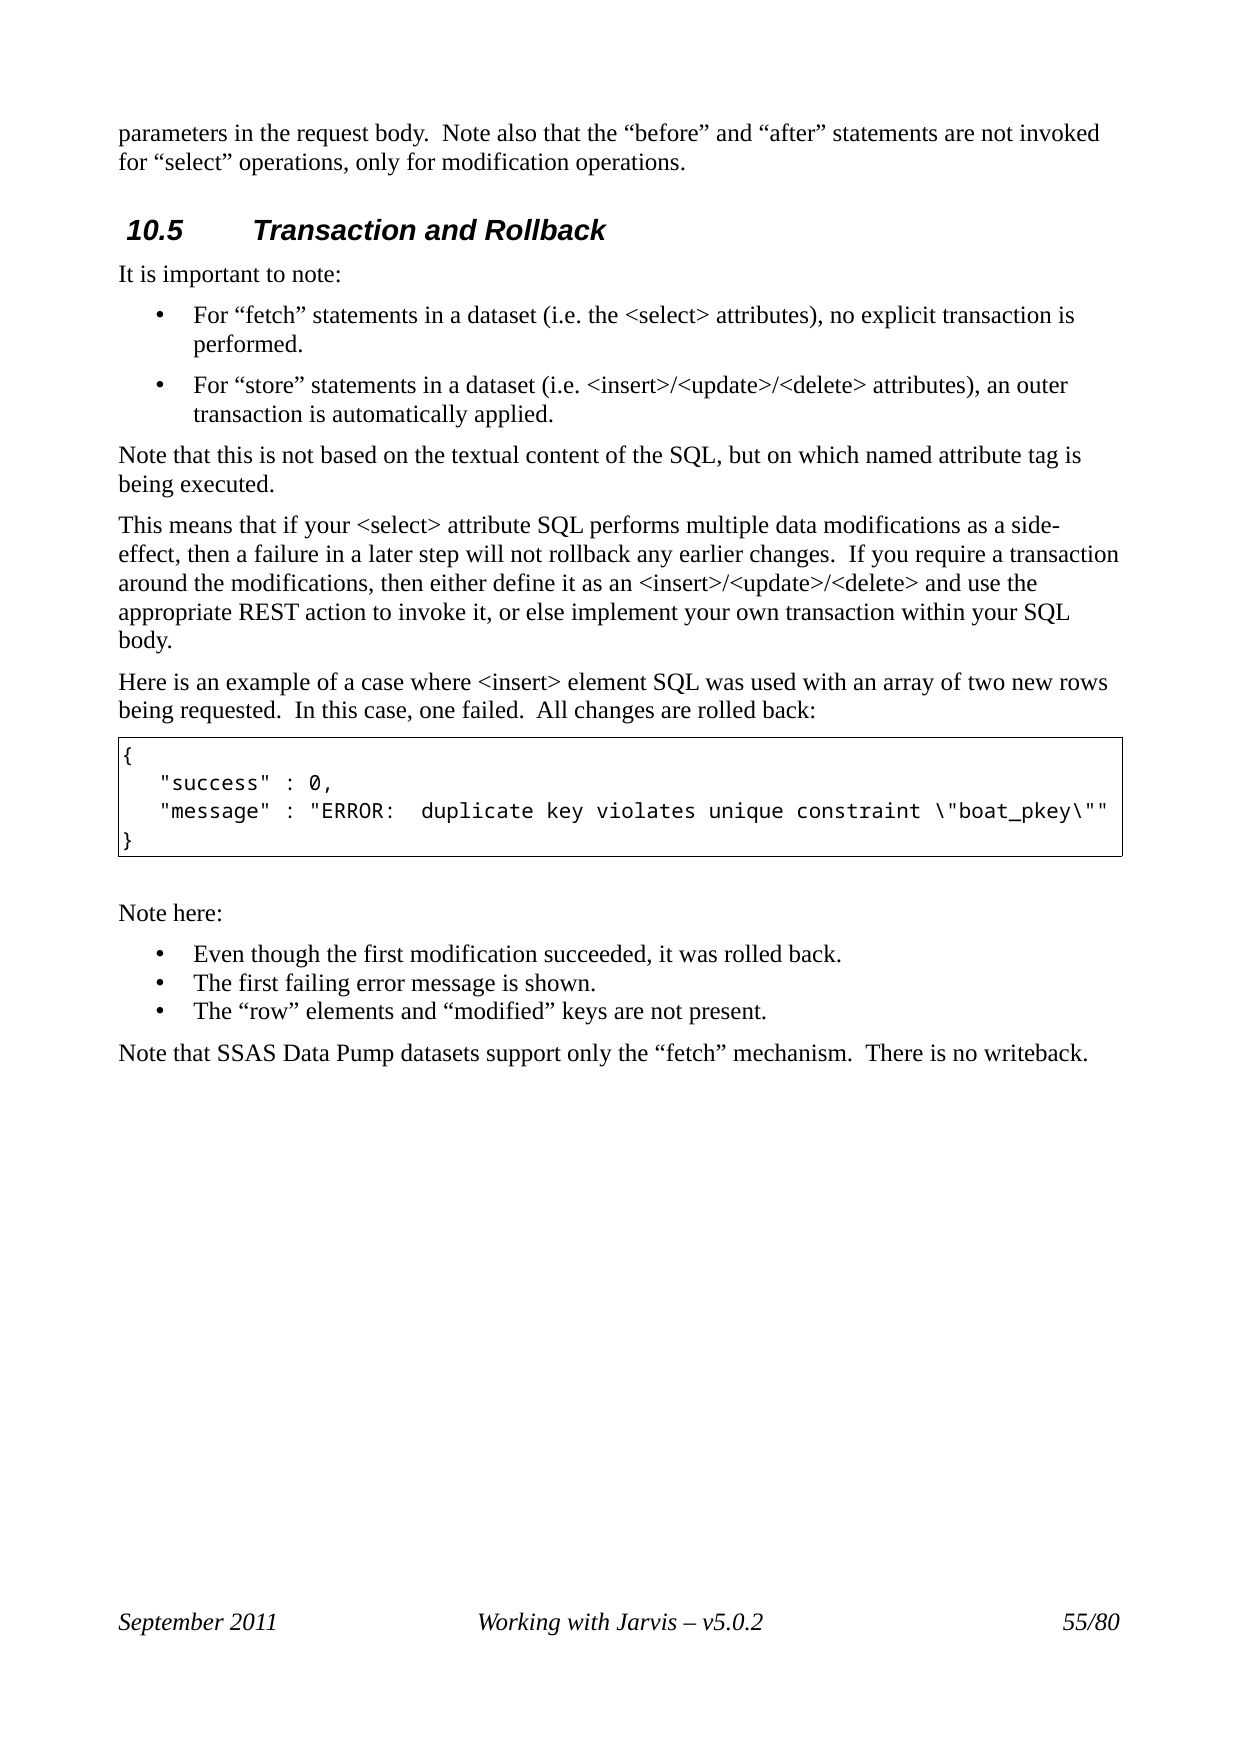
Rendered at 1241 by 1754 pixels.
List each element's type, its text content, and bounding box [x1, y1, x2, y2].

text It is important to note: [118, 259, 1122, 288]
list Even though the first modification succeeded, it was rolled back. [156, 939, 1122, 968]
text { [119, 738, 1122, 765]
list For “fetch” statements in a dataset (i.e. the <select> attributes), no explicit transaction is performed. [156, 300, 1122, 358]
list For “store” statements in a dataset (i.e. <insert>/<update>/<delete> attributes), an outer transaction is automatically applied. [156, 370, 1122, 428]
text } [119, 822, 1122, 856]
text Note here: [118, 898, 1122, 926]
list The “row” elements and “modified” keys are not present. [156, 996, 1122, 1025]
text parameters in the request body. Note also that the “before” and “after” statements are not invoked for “select” operations, only for modification operations. [118, 118, 1122, 176]
list The first failing error message is shown. [156, 968, 1122, 996]
text Note that SSAS Data Pump datasets support only the “fetch” mechanism. There is no writeback. [118, 1038, 1122, 1066]
text This means that if your <select> attribute SQL performs multiple data modifications as a side-effect, then a failure in a later step will not rollback any earlier changes. If you require a transaction around the modifications, then either define it as an <insert>/<update>/<delete> and use the appropriate REST action to invoke it, or else implement your own transaction within your SQL body. [118, 510, 1122, 654]
text Note that this is not based on the textual content of the SQL, but on which named attribute tag is being executed. [118, 440, 1122, 498]
text "success" : 0, [119, 765, 1122, 793]
subtitle Transaction and Rollback [118, 213, 1122, 247]
text "message" : "ERROR: duplicate key violates unique constraint \"boat_pkey\"" [119, 793, 1122, 822]
text Here is an example of a case where <insert> element SQL was used with an array of two new rows being requested. In this case, one failed. All changes are rolled back: [118, 667, 1122, 724]
